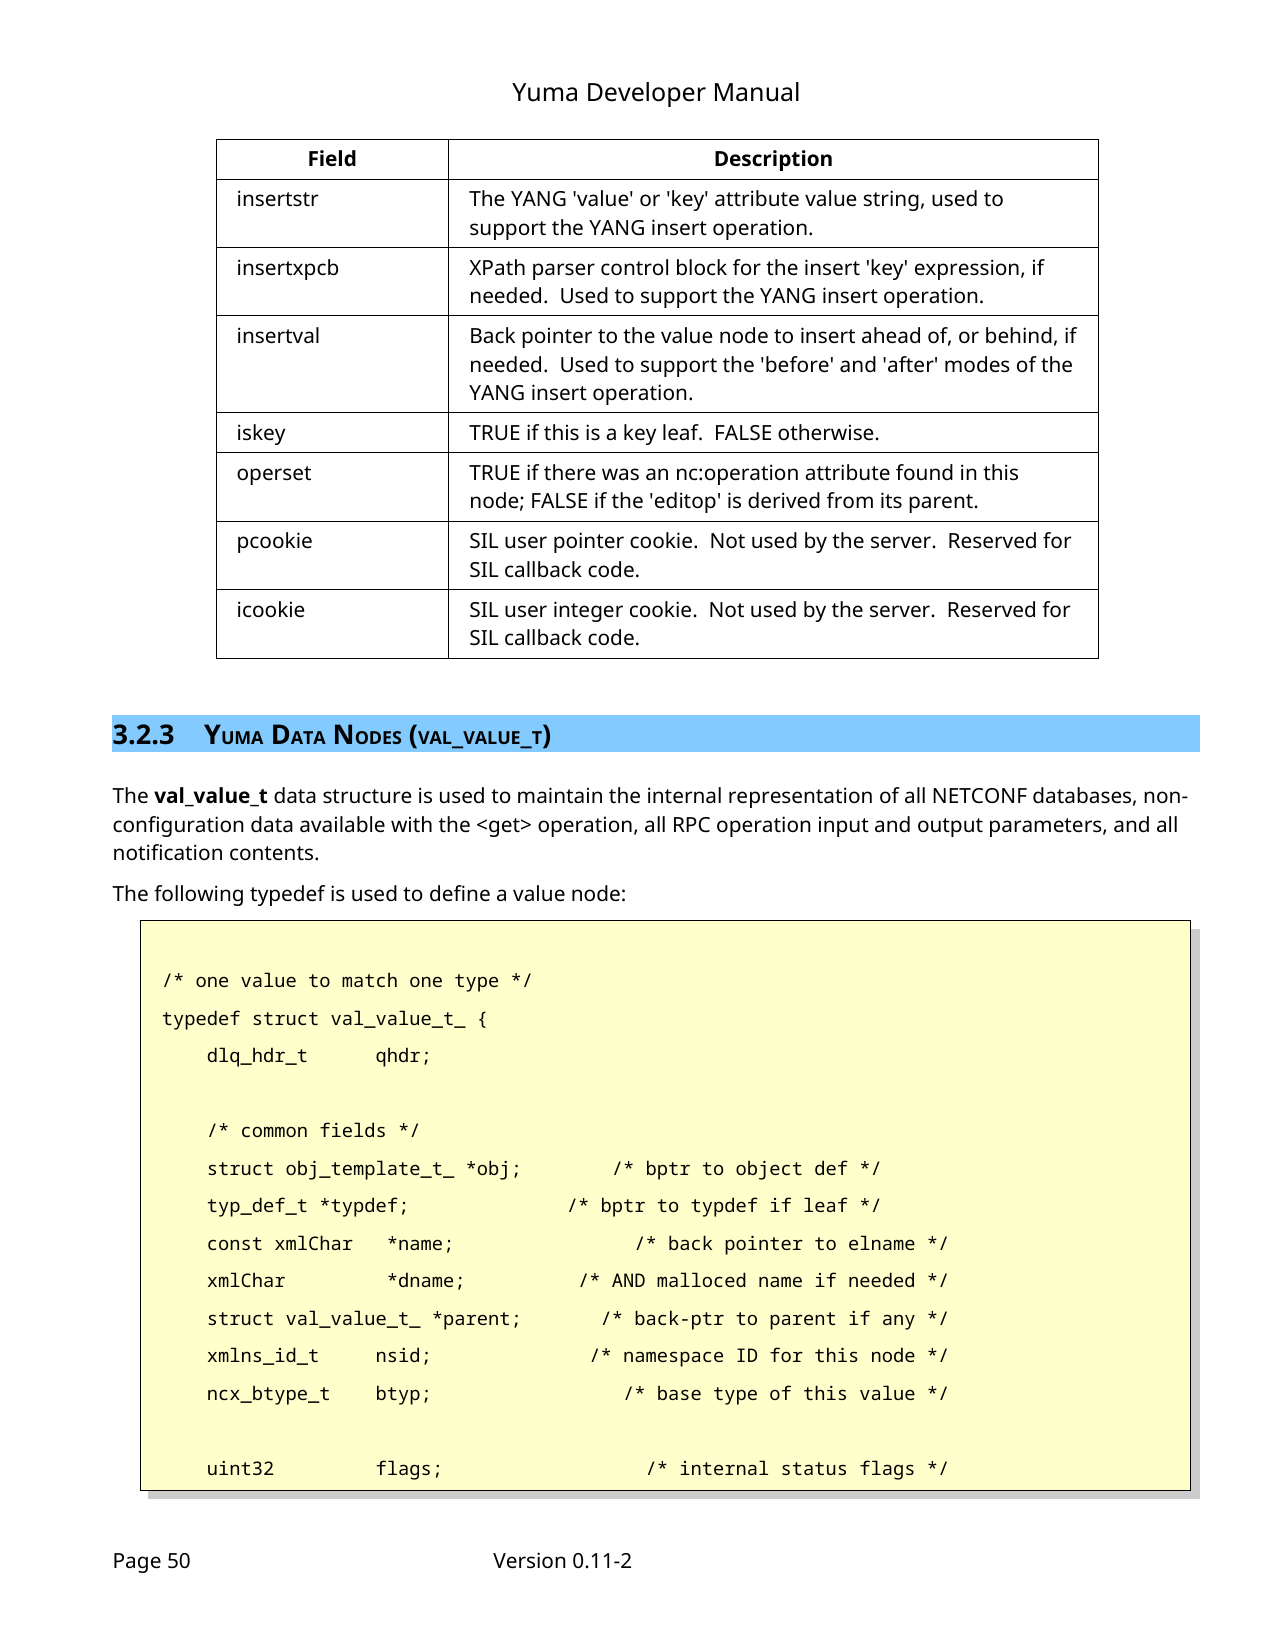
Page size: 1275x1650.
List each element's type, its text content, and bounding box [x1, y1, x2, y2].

table_cell The YANG 'value' or 'key' attribute value string, used to support the YANG insert operation. [449, 180, 1098, 247]
table_cell operset [217, 453, 448, 521]
text dlq_hdr_t qhdr; [141, 1033, 1190, 1068]
table_cell SIL user integer cookie. Not used by the server. Reserved for SIL callback code. [449, 590, 1098, 658]
text ncx_btype_t btyp; /* base type of this value */ [141, 1370, 1190, 1406]
table_cell XPath parser control block for the insert 'key' expression, if needed. Used to support the YANG insert operation. [449, 248, 1098, 315]
text xmlChar *dname; /* AND malloced name if needed */ [141, 1258, 1190, 1293]
table_cell insertval [217, 316, 448, 412]
table_cell pcookie [217, 522, 448, 589]
text uint32 flags; /* internal status flags */ [141, 1445, 1190, 1490]
text typedef struct val_value_t_ { [141, 995, 1190, 1031]
table_cell icookie [217, 590, 448, 658]
subtitle Yuma Data Nodes (val_value_t) [112, 715, 1200, 752]
text const xmlChar *name; /* back pointer to elname */ [141, 1220, 1190, 1256]
table_cell insertxpcb [217, 248, 448, 315]
text /* common fields */ [141, 1108, 1190, 1143]
text The val_value_t data structure is used to maintain the internal representation of all NETCONF databases, non-configuration data available with the <get> operation, all RPC operation input and output parameters, and all notification contents. [112, 781, 1200, 867]
text typ_def_t *typdef; /* bptr to typdef if leaf */ [141, 1183, 1190, 1218]
table_cell iskey [217, 413, 448, 452]
text struct val_value_t_ *parent; /* back-ptr to parent if any */ [141, 1295, 1190, 1331]
table_cell insertstr [217, 180, 448, 247]
table_cell Back pointer to the value node to insert ahead of, or behind, if needed. Used to support the 'before' and 'after' modes of the YANG insert operation. [449, 316, 1098, 412]
text struct obj_template_t_ *obj; /* bptr to object def */ [141, 1145, 1190, 1181]
text /* one value to match one type */ [141, 958, 1190, 993]
table_cell TRUE if there was an nc:operation attribute found in this node; FALSE if the 'editop' is derived from its parent. [449, 453, 1098, 521]
table_cell SIL user pointer cookie. Not used by the server. Reserved for SIL callback code. [449, 522, 1098, 589]
text The following typedef is used to define a value node: [112, 879, 1200, 908]
table_header Field [217, 140, 448, 178]
text xmlns_id_t nsid; /* namespace ID for this node */ [141, 1333, 1190, 1368]
table_cell TRUE if this is a key leaf. FALSE otherwise. [449, 413, 1098, 452]
table_header Description [449, 140, 1098, 178]
